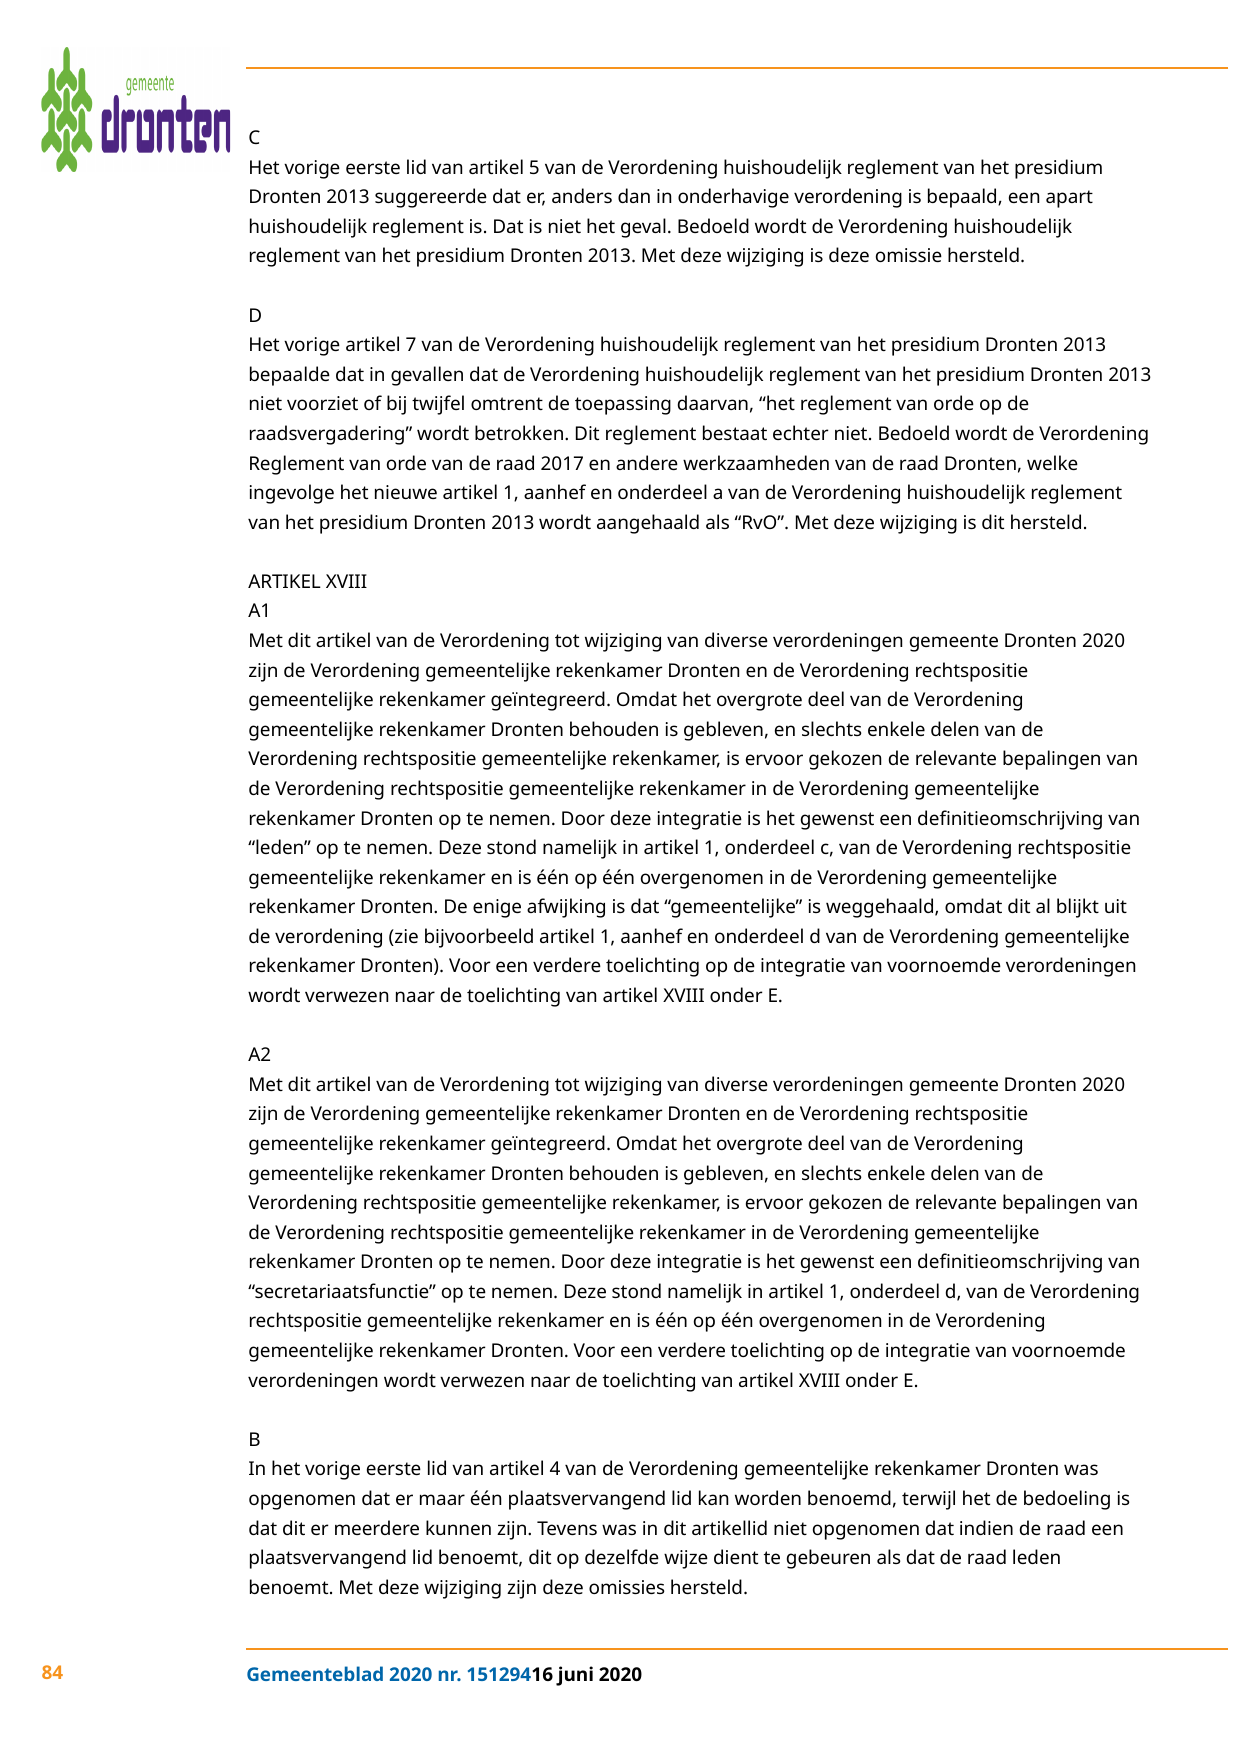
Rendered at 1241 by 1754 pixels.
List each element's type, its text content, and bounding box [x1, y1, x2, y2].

text D [248, 302, 1152, 328]
text C [248, 124, 1152, 150]
text In het vorige eerste lid van artikel 4 van de Verordening gemeentelijke rekenkamer Dronten was opgenomen dat er maar één plaatsvervangend lid kan worden benoemd, terwijl het de bedoeling is dat dit er meerdere kunnen zijn. Tevens was in dit artikellid niet opgenomen dat indien de raad een plaatsvervangend lid benoemt, dit op dezelfde wijze dient te gebeuren als dat de raad leden benoemt. Met deze wijziging zijn deze omissies hersteld. [248, 1456, 1152, 1600]
text A1 [248, 598, 1152, 623]
text ARTIKEL XVIII [248, 568, 1152, 594]
text Met dit artikel van de Verordening tot wijziging van diverse verordeningen gemeente Dronten 2020 zijn de Verordening gemeentelijke rekenkamer Dronten en de Verordening rechtspositie gemeentelijke rekenkamer geïntegreerd. Omdat het overgrote deel van de Verordening gemeentelijke rekenkamer Dronten behouden is gebleven, en slechts enkele delen van de Verordening rechtspositie gemeentelijke rekenkamer, is ervoor gekozen de relevante bepalingen van de Verordening rechtspositie gemeentelijke rekenkamer in de Verordening gemeentelijke rekenkamer Dronten op te nemen. Door deze integratie is het gewenst een definitieomschrijving van “secretariaatsfunctie” op te nemen. Deze stond namelijk in artikel 1, onderdeel d, van de Verordening rechtspositie gemeentelijke rekenkamer en is één op één overgenomen in de Verordening gemeentelijke rekenkamer Dronten. Voor een verdere toelichting op de integratie van voornoemde verordeningen wordt verwezen naar de toelichting van artikel XVIII onder E. [248, 1071, 1152, 1393]
text A2 [248, 1041, 1152, 1067]
text B [248, 1426, 1152, 1452]
text Met dit artikel van de Verordening tot wijziging van diverse verordeningen gemeente Dronten 2020 zijn de Verordening gemeentelijke rekenkamer Dronten en de Verordening rechtspositie gemeentelijke rekenkamer geïntegreerd. Omdat het overgrote deel van de Verordening gemeentelijke rekenkamer Dronten behouden is gebleven, en slechts enkele delen van de Verordening rechtspositie gemeentelijke rekenkamer, is ervoor gekozen de relevante bepalingen van de Verordening rechtspositie gemeentelijke rekenkamer in de Verordening gemeentelijke rekenkamer Dronten op te nemen. Door deze integratie is het gewenst een definitieomschrijving van “leden” op te nemen. Deze stond namelijk in artikel 1, onderdeel c, van de Verordening rechtspositie gemeentelijke rekenkamer en is één op één overgenomen in de Verordening gemeentelijke rekenkamer Dronten. De enige afwijking is dat “gemeentelijke” is weggehaald, omdat dit al blijkt uit de verordening (zie bijvoorbeeld artikel 1, aanhef en onderdeel d van de Verordening gemeentelijke rekenkamer Dronten). Voor een verdere toelichting op de integratie van voornoemde verordeningen wordt verwezen naar de toelichting van artikel XVIII onder E. [248, 627, 1152, 1008]
text Het vorige eerste lid van artikel 5 van de Verordening huishoudelijk reglement van het presidium Dronten 2013 suggereerde dat er, anders dan in onderhavige verordening is bepaald, een apart huishoudelijk reglement is. Dat is niet het geval. Bedoeld wordt de Verordening huishoudelijk reglement van het presidium Dronten 2013. Met deze wijziging is deze omissie hersteld. [248, 154, 1152, 268]
picture [41, 47, 231, 172]
text Het vorige artikel 7 van de Verordening huishoudelijk reglement van het presidium Dronten 2013 bepaalde dat in gevallen dat de Verordening huishoudelijk reglement van het presidium Dronten 2013 niet voorziet of bij twijfel omtrent de toepassing daarvan, “het reglement van orde op de raadsvergadering” wordt betrokken. Dit reglement bestaat echter niet. Bedoeld wordt de Verordening Reglement van orde van de raad 2017 en andere werkzaamheden van de raad Dronten, welke ingevolge het nieuwe artikel 1, aanhef en onderdeel a van de Verordening huishoudelijk reglement van het presidium Dronten 2013 wordt aangehaald als “RvO”. Met deze wijziging is dit hersteld. [248, 331, 1152, 535]
